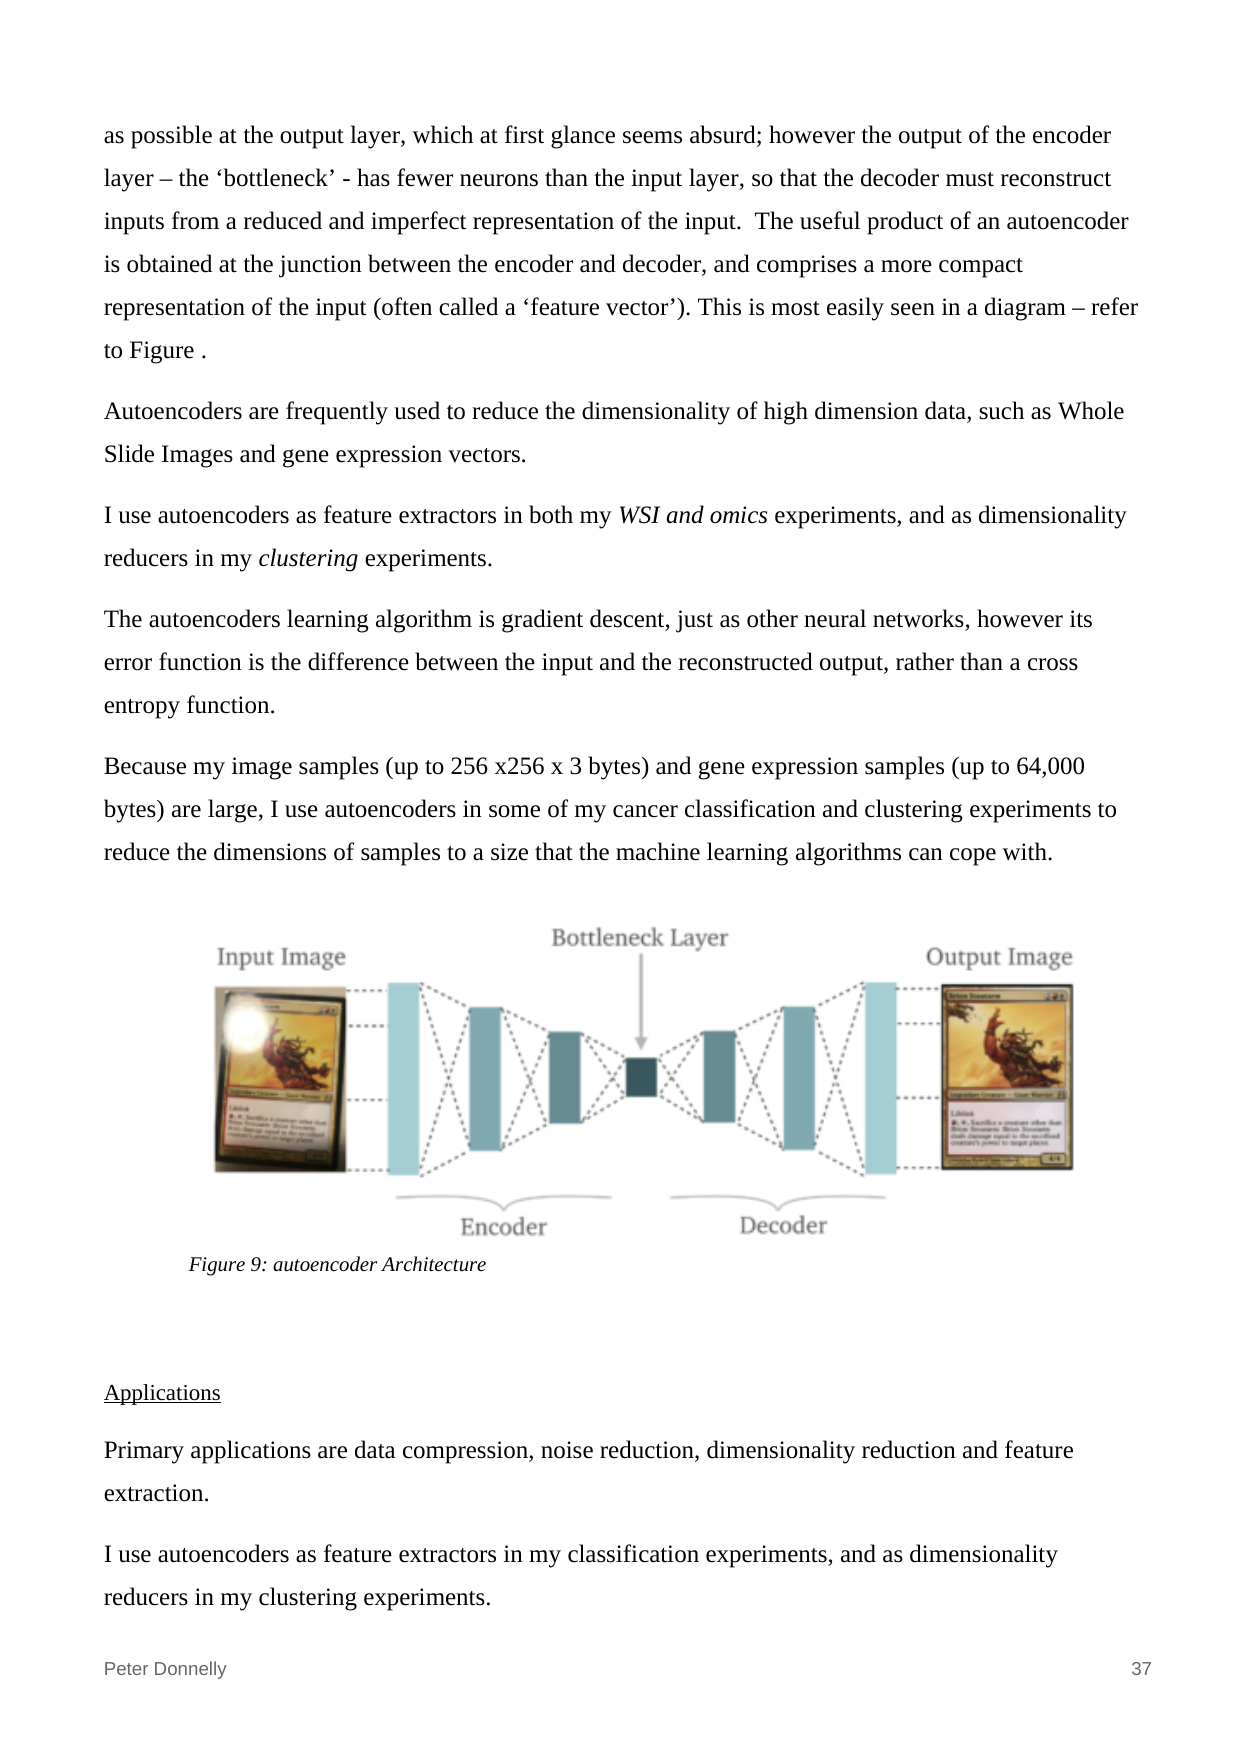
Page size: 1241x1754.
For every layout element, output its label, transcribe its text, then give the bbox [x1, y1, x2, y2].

text The autoencoders learning algorithm is gradient descent, just as other neural networks, however its error function is the difference between the input and the reconstructed output, rather than a cross entropy function. [103, 604, 1146, 719]
text I use autoencoders as feature extractors in my classification experiments, and as dimensionality reducers in my clustering experiments. [103, 1539, 1146, 1611]
subtitle Applications [86, 1379, 1146, 1406]
picture [188, 917, 1103, 1252]
text as possible at the output layer, which at first glance seems absurd; however the output of the encoder layer – the ‘bottleneck’ - has fewer neurons than the input layer, so that the decoder must reconstruct inputs from a reduced and imperfect representation of the input. The useful product of an autoencoder is obtained at the junction between the encoder and decoder, and comprises a more compact representation of the input (often called a ‘feature vector’). This is most easily seen in a diagram – refer to Figure . [103, 120, 1146, 364]
text Because my image samples (up to 256 x256 x 3 bytes) and gene expression samples (up to 64,000 bytes) are large, I use autoencoders in some of my cancer classification and clustering experiments to reduce the dimensions of samples to a size that the machine learning algorithms can cope with. [103, 751, 1146, 866]
text Primary applications are data compression, noise reduction, dimensionality reduction and feature extraction. [103, 1435, 1146, 1507]
text I use autoencoders as feature extractors in both my WSI and omics experiments, and as dimensionality reducers in my clustering experiments. [103, 500, 1146, 572]
text Autoencoders are frequently used to reduce the dimensionality of high dimension data, such as Whole Slide Images and gene expression vectors. [103, 396, 1146, 468]
text Figure 9: autoencoder Architecture [188, 1252, 1102, 1276]
